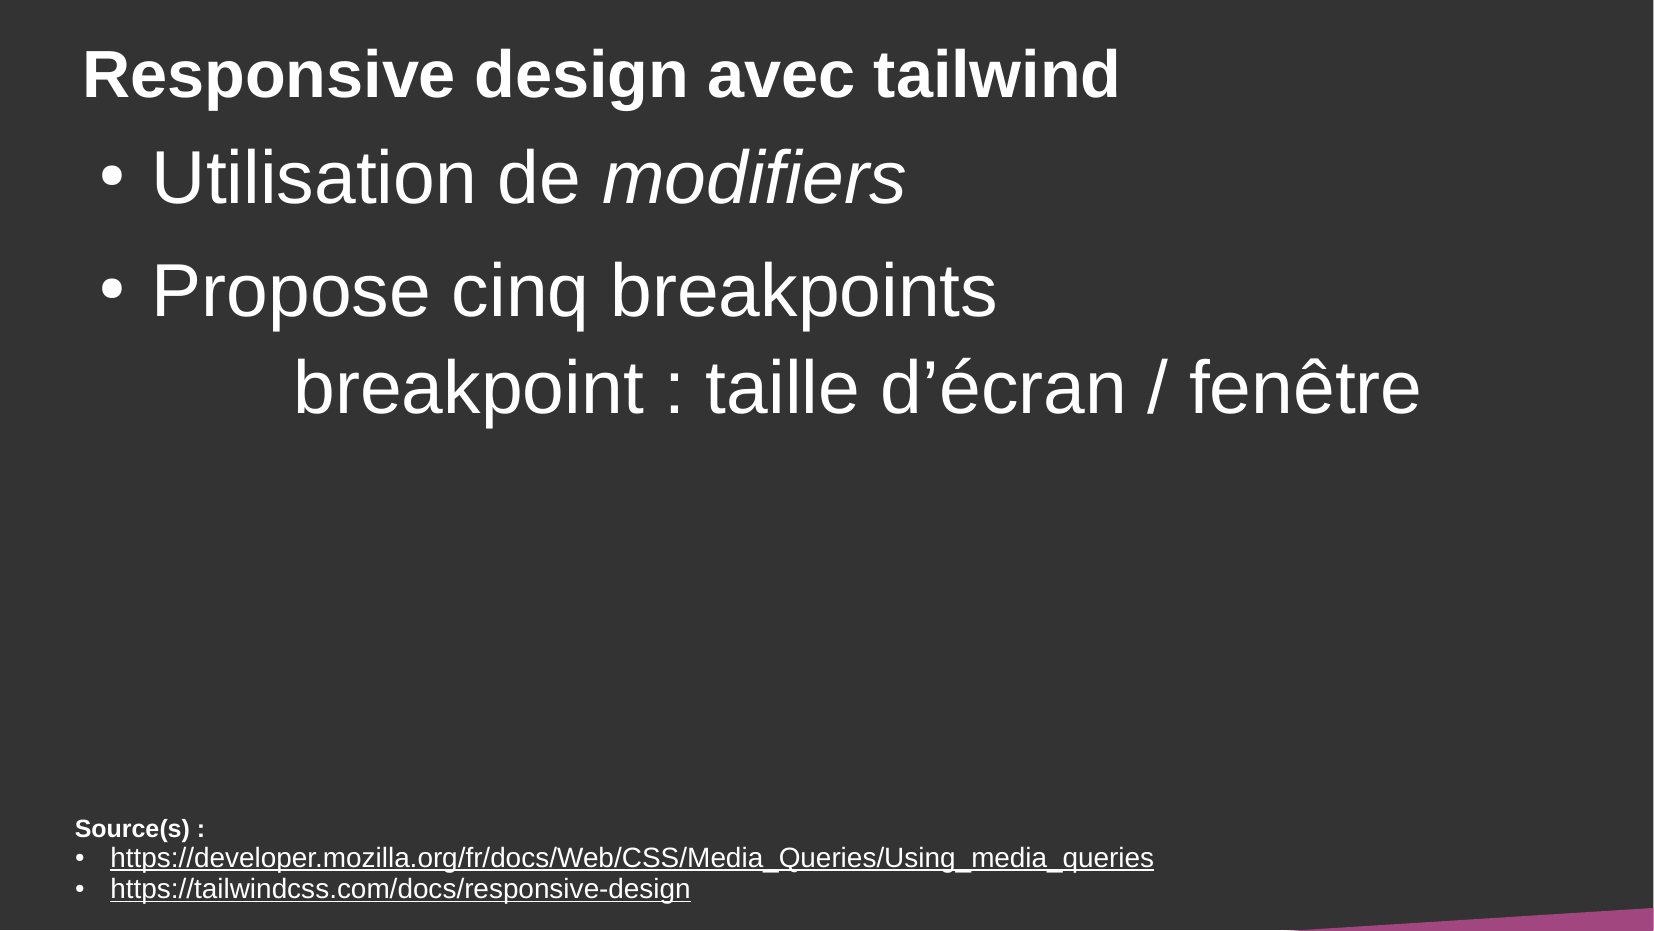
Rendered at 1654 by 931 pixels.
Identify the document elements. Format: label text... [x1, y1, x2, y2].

title Responsive design avec tailwind [82, 37, 1571, 114]
list Utilisation de modifiers Propose cinq breakpoints breakpoint : taille d’écran / fenêtre [80, 135, 1620, 508]
text_box [1286, 907, 1654, 931]
text_box Source(s) : https://developer.mozilla.org/fr/docs/Web/CSS/Media_Queries/Using_media_queries https://tailwindcss.com/docs/responsive-design [60, 807, 1583, 913]
